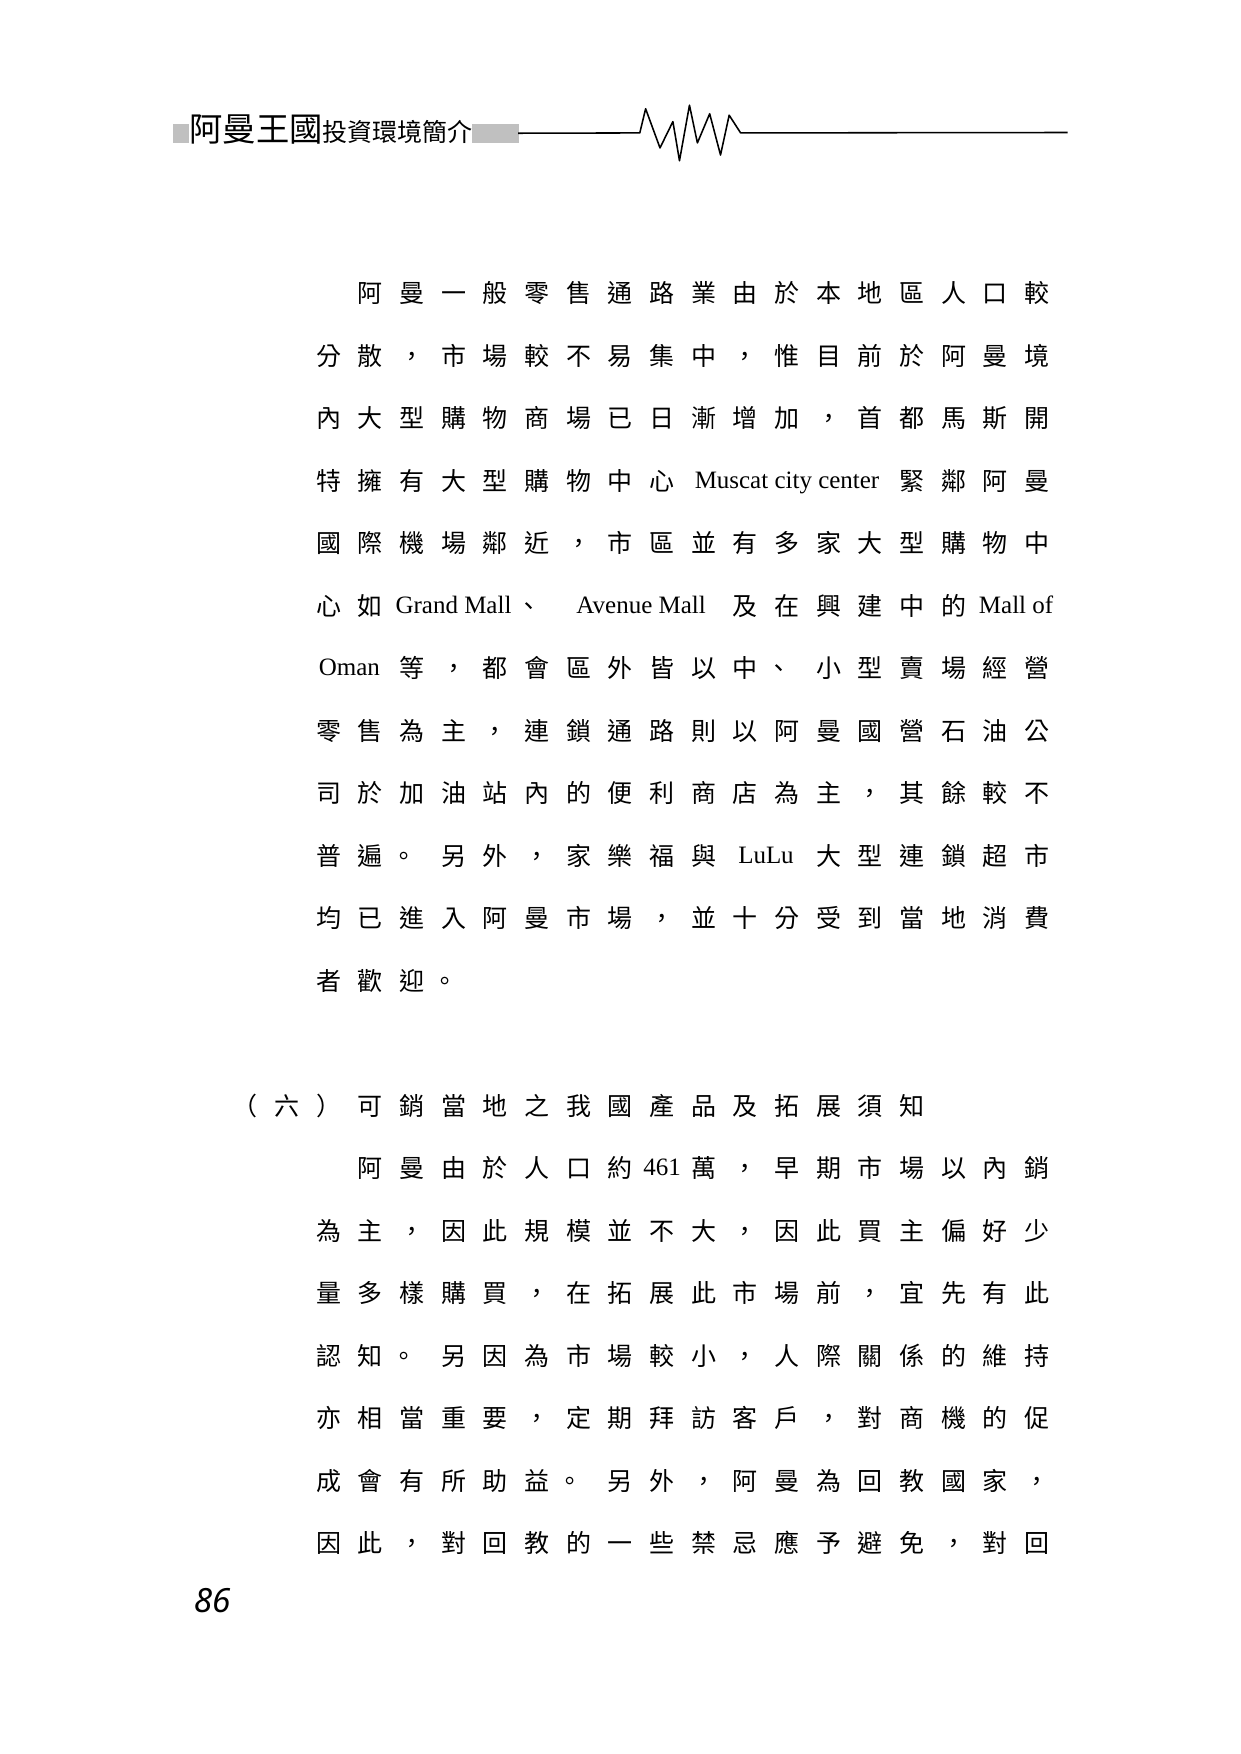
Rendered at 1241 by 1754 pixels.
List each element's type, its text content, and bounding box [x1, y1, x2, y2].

text 阿曼一般零售通路業由於本地區人口較分散，市場較不易集中，惟目前於阿曼境內大型購物商場已日漸增加，首都馬斯開特擁有大型購物中心Muscat city center緊鄰阿曼國際機場鄰近，市區並有多家大型購物中心如Grand Mall、Avenue Mall及在興建中的Mall of Oman等，都會區外皆以中、小型賣場經營零售為主，連鎖通路則以阿曼國營石油公司於加油站內的便利商店為主，其餘較不普遍。另外，家樂福與LuLu大型連鎖超市均已進入阿曼市場，並十分受到當地消費者歡迎。 [281, 250, 1058, 1000]
text （六）可銷當地之我國產品及拓展須知 [207, 1063, 1058, 1125]
text 阿曼由於人口約461萬，早期市場以內銷為主，因此規模並不大，因此買主偏好少量多樣購買，在拓展此市場前，宜先有此認知。另因為市場較小，人際關係的維持亦相當重要，定期拜訪客戶，對商機的促成會有所助益。另外，阿曼為回教國家，因此，對回教的一些禁忌應予避免，對回 [281, 1125, 1058, 1563]
